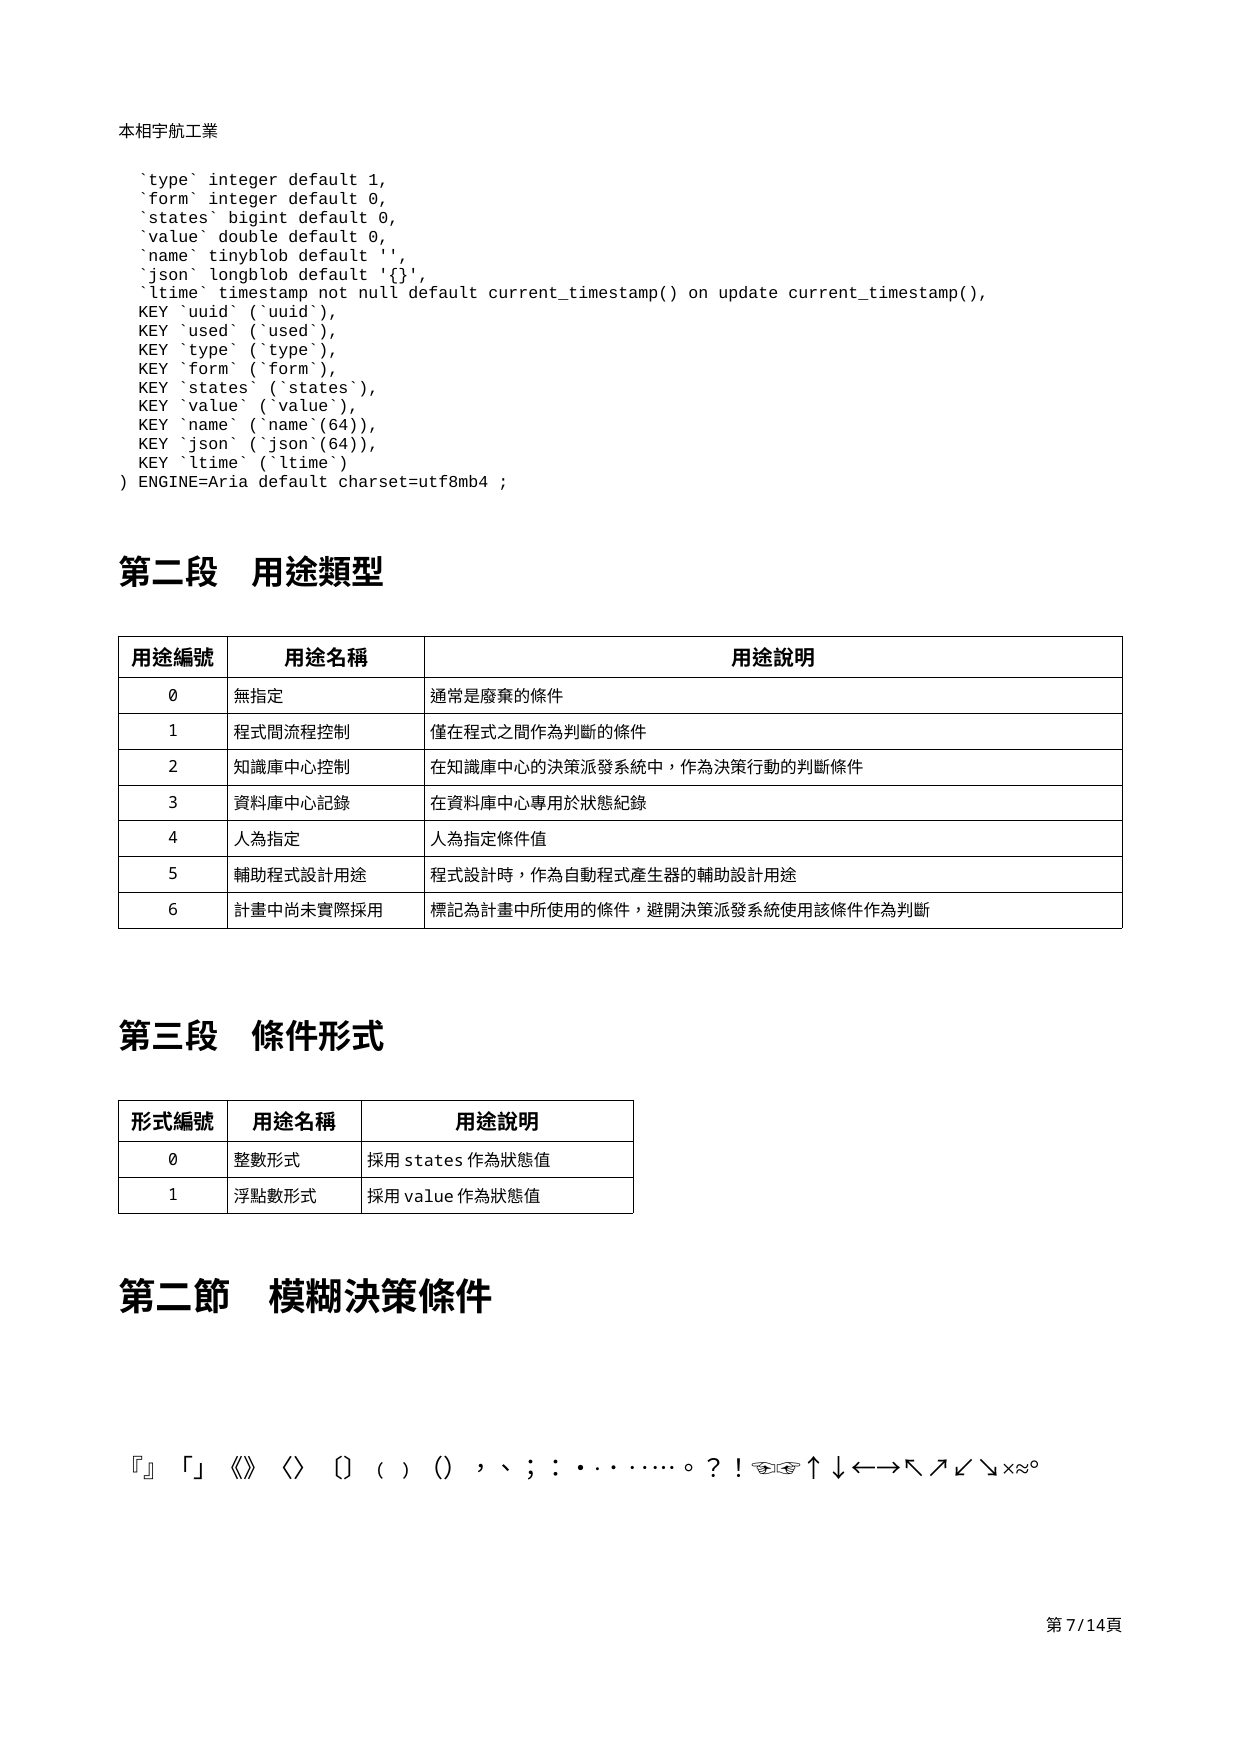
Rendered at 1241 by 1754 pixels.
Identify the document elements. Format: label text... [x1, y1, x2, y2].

text `ltime` timestamp not null default current_timestamp() on update current_timestamp(), [118, 285, 1122, 304]
subtitle 第二段 用途類型 [118, 546, 1122, 594]
table_header 用途說明 [425, 637, 1122, 677]
text KEY `used` (`used`), [118, 323, 1122, 341]
text KEY `name` (`name`(64)), [118, 417, 1122, 436]
table_cell 知識庫中心控制 [228, 750, 424, 784]
text KEY `type` (`type`), [118, 341, 1122, 360]
table_cell 2 [119, 750, 227, 784]
text `value` double default 0, [118, 228, 1122, 247]
text `type` integer default 1, [118, 172, 1122, 191]
text `states` bigint default 0, [118, 209, 1122, 228]
table_cell 0 [119, 1142, 227, 1177]
table_cell 1 [119, 1178, 227, 1213]
table_cell 程式間流程控制 [228, 714, 424, 749]
table_cell 整數形式 [228, 1142, 361, 1177]
text KEY `states` (`states`), [118, 379, 1122, 398]
text KEY `ltime` (`ltime`) [118, 454, 1122, 473]
text KEY `uuid` (`uuid`), [118, 304, 1122, 323]
subtitle 第三段 條件形式 [118, 1010, 1122, 1058]
table_cell 6 [119, 893, 227, 927]
table_header 用途說明 [362, 1101, 633, 1141]
table_cell 0 [119, 678, 227, 713]
table_cell 標記為計畫中所使用的條件，避開決策派發系統使用該條件作為判斷 [425, 893, 1122, 927]
table_header 用途名稱 [228, 1101, 361, 1141]
subtitle 第二節 模糊決策條件 [118, 1267, 1122, 1321]
table_cell 5 [119, 857, 227, 892]
table_cell 採用value作為狀態值 [362, 1178, 633, 1213]
table_cell 1 [119, 714, 227, 749]
table_cell 在資料庫中心專用於狀態紀錄 [425, 786, 1122, 820]
table_cell 4 [119, 821, 227, 856]
table_cell 僅在程式之間作為判斷的條件 [425, 714, 1122, 749]
table_cell 人為指定 [228, 821, 424, 856]
text `form` integer default 0, [118, 191, 1122, 209]
table_cell 無指定 [228, 678, 424, 713]
table_header 用途編號 [119, 637, 227, 677]
table_cell 人為指定條件值 [425, 821, 1122, 856]
text `name` tinyblob default '', [118, 247, 1122, 266]
text KEY `form` (`form`), [118, 360, 1122, 379]
text KEY `value` (`value`), [118, 398, 1122, 417]
table_cell 3 [119, 786, 227, 820]
table_cell 計畫中尚未實際採用 [228, 893, 424, 927]
table_cell 資料庫中心記錄 [228, 786, 424, 820]
text 『』「」《》〈〉〔〕﹙﹚（），、；：‧·．‥…。？！☜☞↑↓←→↖↗↙↘×≈° [118, 1448, 1122, 1485]
text KEY `json` (`json`(64)), [118, 436, 1122, 454]
table_cell 通常是廢棄的條件 [425, 678, 1122, 713]
text ) ENGINE=Aria default charset=utf8mb4 ; [118, 473, 1122, 492]
table_cell 在知識庫中心的決策派發系統中，作為決策行動的判斷條件 [425, 750, 1122, 784]
table_header 用途名稱 [228, 637, 424, 677]
text `json` longblob default '{}', [118, 266, 1122, 285]
table_header 形式編號 [119, 1101, 227, 1141]
table_cell 程式設計時，作為自動程式產生器的輔助設計用途 [425, 857, 1122, 892]
table_cell 輔助程式設計用途 [228, 857, 424, 892]
table_cell 浮點數形式 [228, 1178, 361, 1213]
table_cell 採用states作為狀態值 [362, 1142, 633, 1177]
